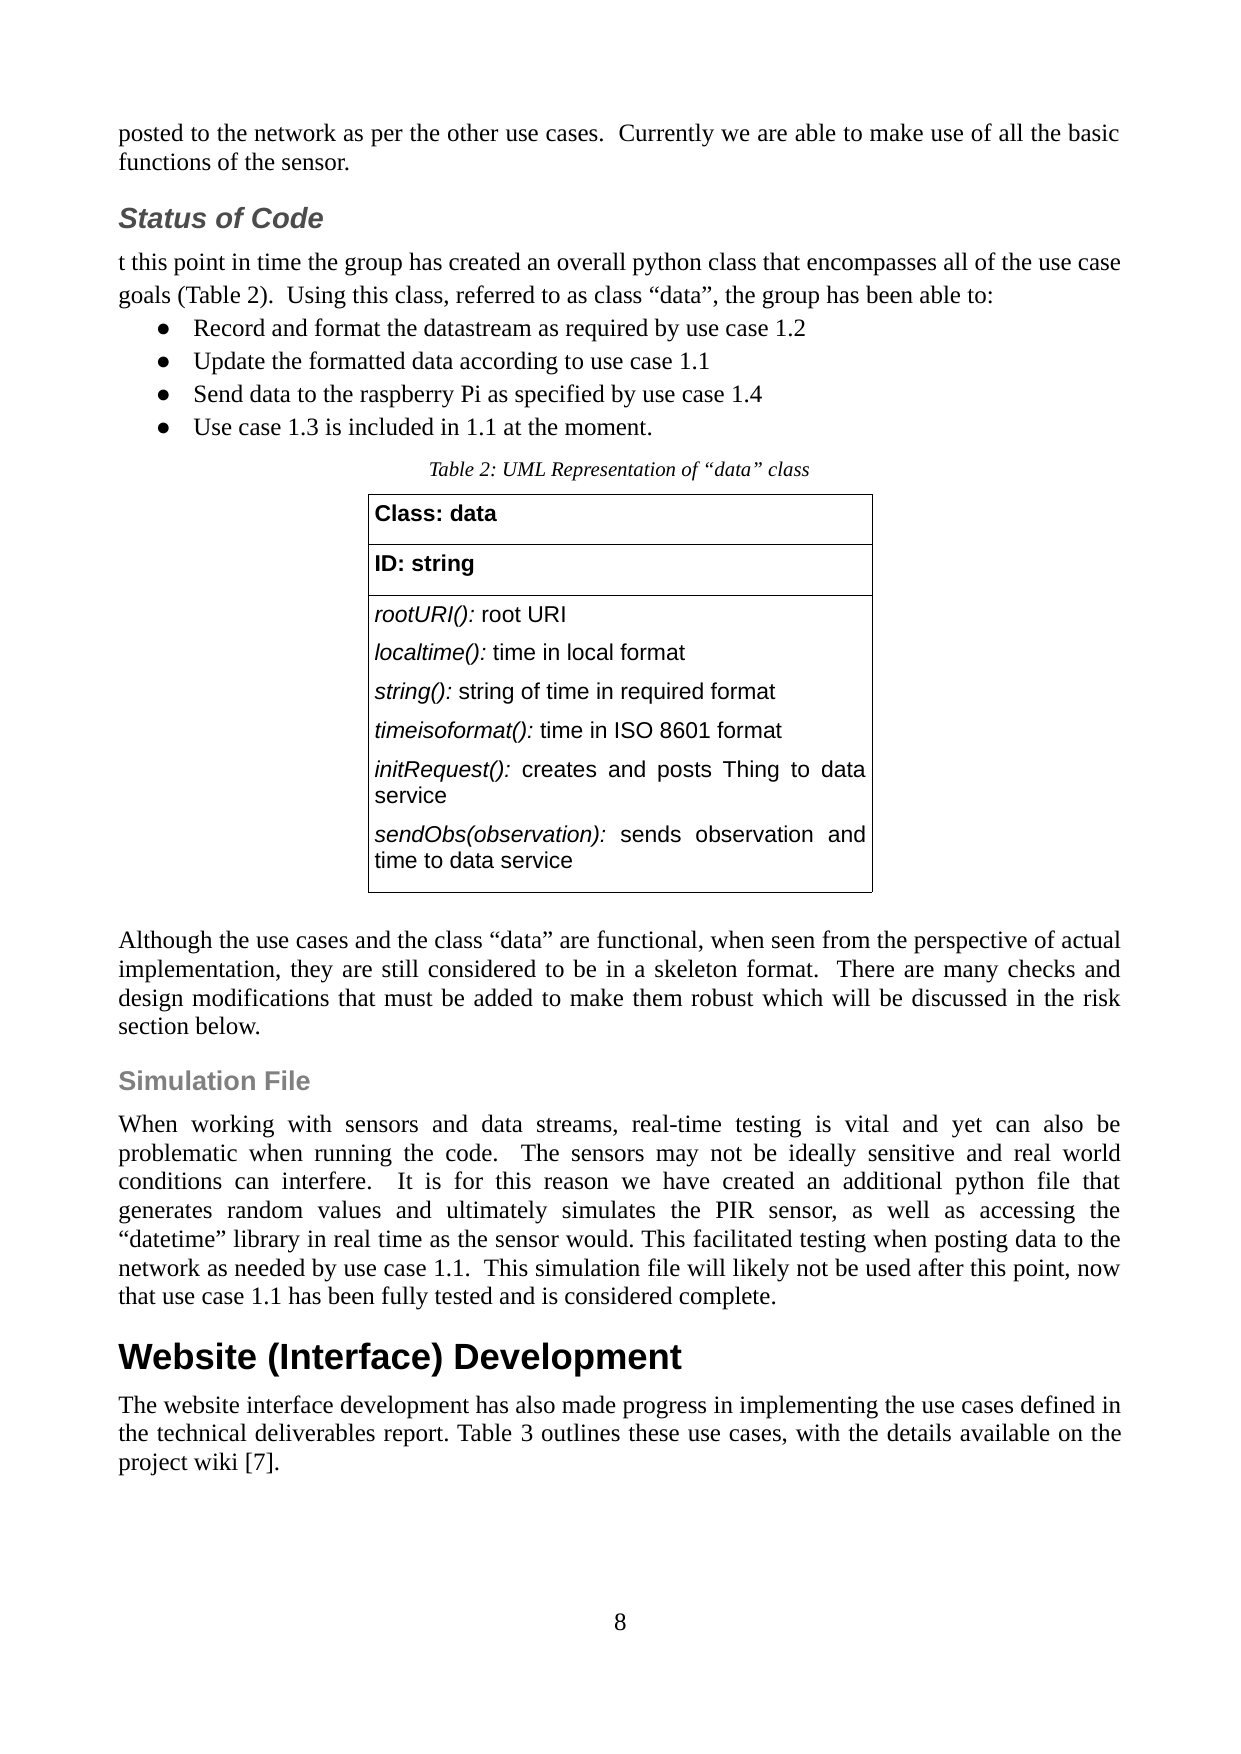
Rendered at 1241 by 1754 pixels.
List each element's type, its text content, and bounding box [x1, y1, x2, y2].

subtitle Simulation File [118, 1065, 1122, 1096]
text When working with sensors and data streams, real-time testing is vital and yet can also be problematic when running the code. The sensors may not be ideally sensitive and real world conditions can interfere. It is for this reason we have created an additional python file that generates random values and ultimately simulates the PIR sensor, as well as accessing the “datetime” library in real time as the sensor would. This facilitated testing when posting data to the network as needed by use case 1.1. This simulation file will likely not be used after this point, now that use case 1.1 has been fully tested and is considered complete. [118, 1109, 1122, 1310]
list Record and format the datastream as required by use case 1.2 [156, 313, 1122, 341]
text Table 2: UML Representation of “data” class [118, 457, 1122, 481]
subtitle Status of Code [118, 201, 1122, 234]
table_cell ID: string [369, 545, 872, 595]
table_cell rootURI(): root URI localtime(): time in local format string(): string of time in required format timeisoformat(): time in ISO 8601 format initRequest(): creates and posts Thing to data service sendObs(observation): sends observation and time to data service [369, 596, 872, 892]
list Send data to the raspberry Pi as specified by use case 1.4 [156, 379, 1122, 407]
text t this point in time the group has created an overall python class that encompasses all of the use case goals (Table 2). Using this class, referred to as class “data”, the group has been able to: [118, 247, 1122, 308]
list Update the formatted data according to use case 1.1 [156, 346, 1122, 374]
text posted to the network as per the other use cases. Currently we are able to make use of all the basic functions of the sensor. [118, 118, 1122, 176]
text The website interface development has also made progress in implementing the use cases defined in the technical deliverables report. Table 3 outlines these use cases, with the details available on the project wiki [7]. [118, 1390, 1122, 1476]
list Use case 1.3 is included in 1.1 at the moment. [156, 412, 1122, 441]
table_header Class: data [369, 495, 872, 544]
subtitle Website (Interface) Development [118, 1335, 1122, 1377]
text Although the use cases and the class “data” are functional, when seen from the perspective of actual implementation, they are still considered to be in a skeleton format. There are many checks and design modifications that must be added to make them robust which will be discussed in the risk section below. [118, 925, 1122, 1040]
